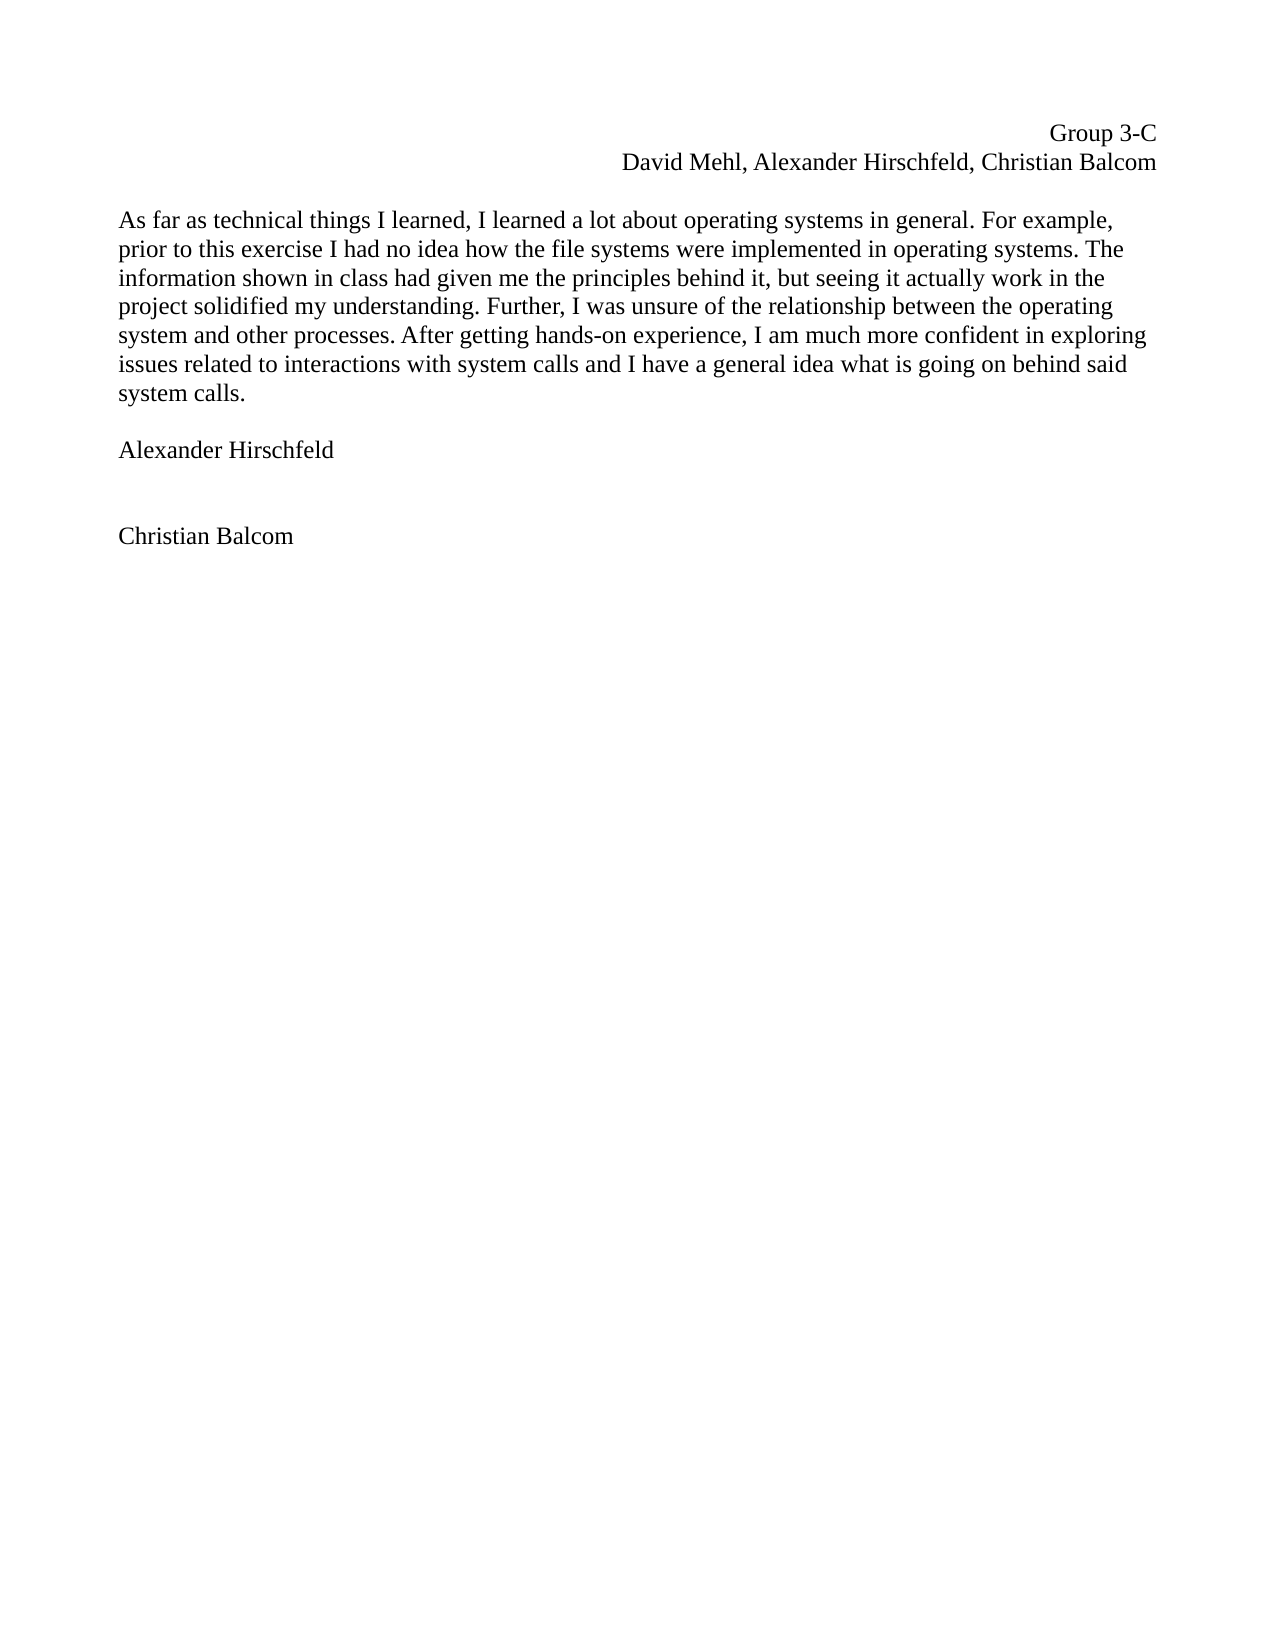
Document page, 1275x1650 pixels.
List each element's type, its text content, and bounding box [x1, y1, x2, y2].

text Alexander Hirschfeld [118, 435, 1157, 464]
text As far as technical things I learned, I learned a lot about operating systems in general. For example, prior to this exercise I had no idea how the file systems were implemented in operating systems. The information shown in class had given me the principles behind it, but seeing it actually work in the project solidified my understanding. Further, I was unsure of the relationship between the operating system and other processes. After getting hands-on experience, I am much more confident in exploring issues related to interactions with system calls and I have a general idea what is going on behind said system calls. [118, 205, 1157, 406]
text Christian Balcom [118, 521, 1157, 550]
